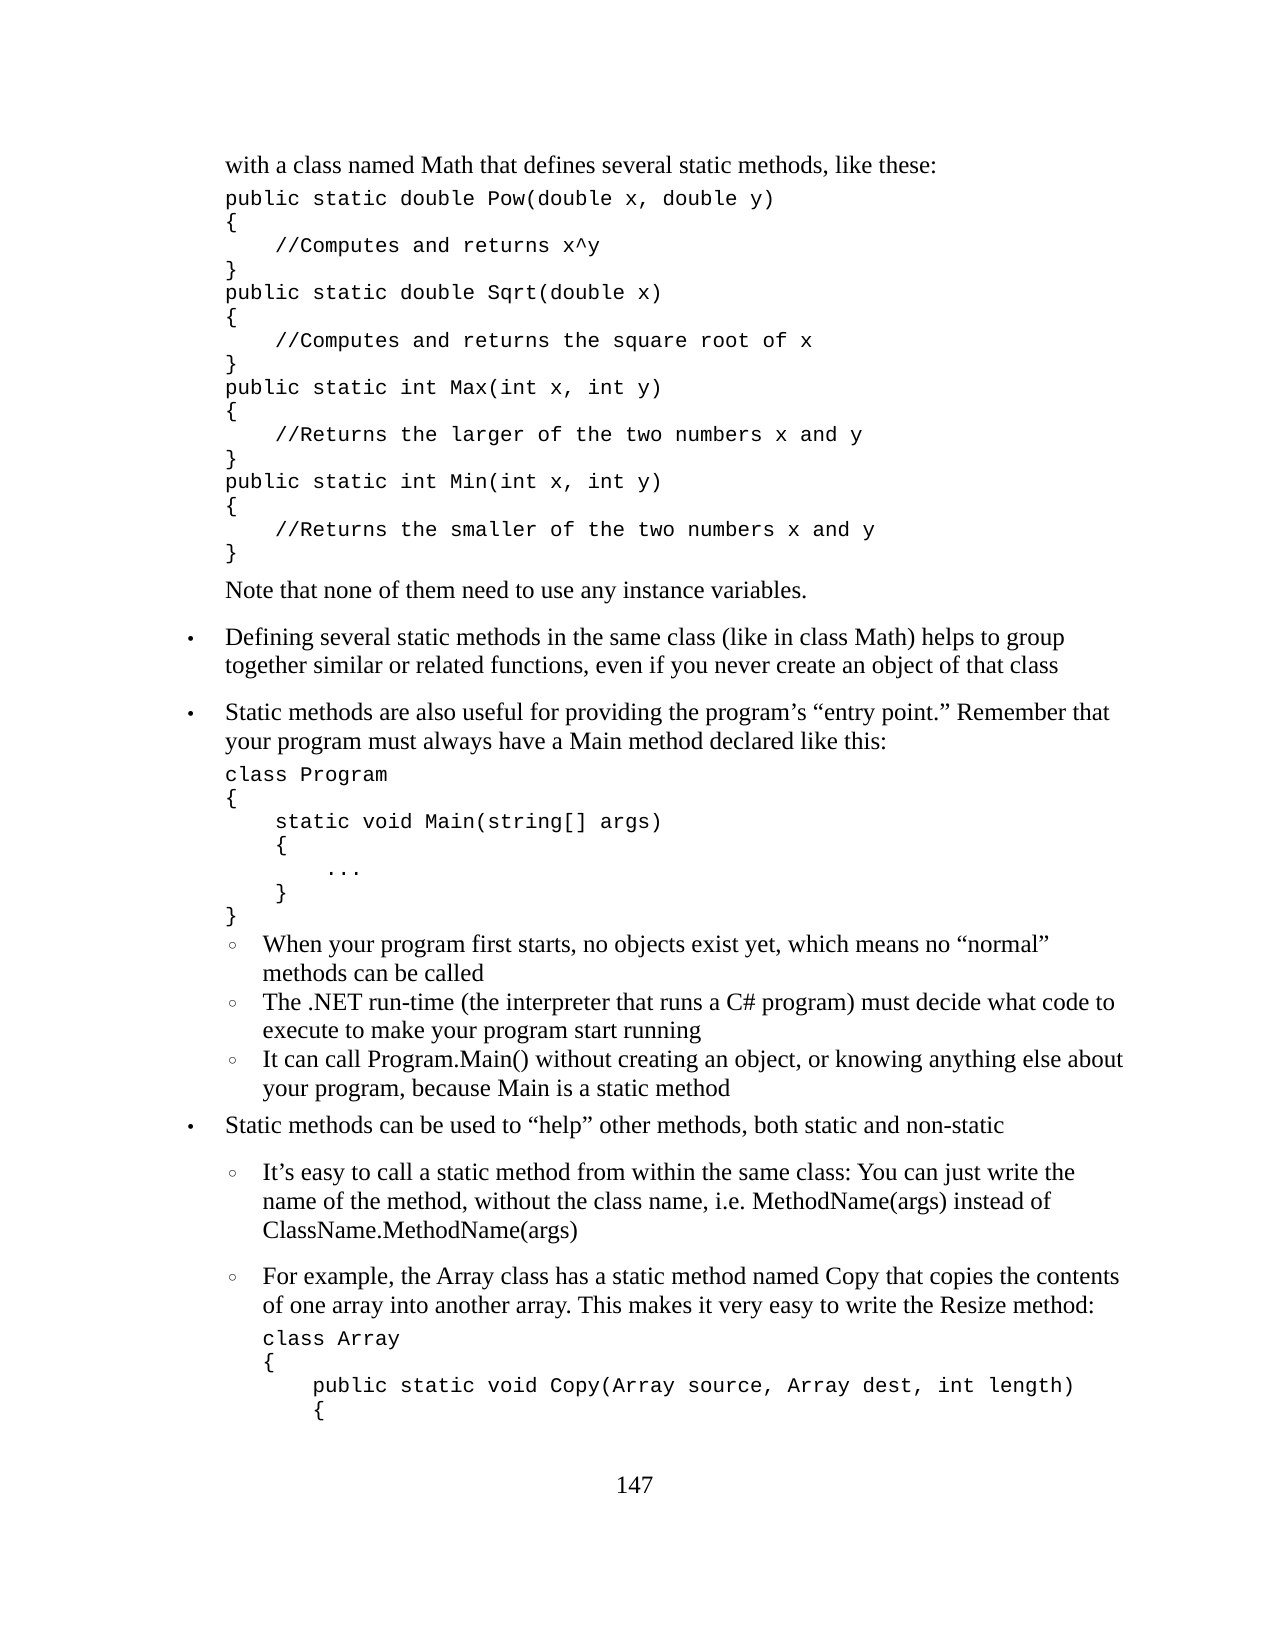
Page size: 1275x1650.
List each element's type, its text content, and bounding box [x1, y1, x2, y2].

list with a class named Math that defines several static methods, like these: [187, 150, 1125, 179]
list public static int Max(int x, int y) [187, 377, 1125, 401]
list Static methods can be used to “help” other methods, both static and non-static [187, 1111, 1125, 1139]
list //Returns the smaller of the two numbers x and y [187, 519, 1125, 542]
list class Program [187, 763, 1125, 787]
list public static double Pow(double x, double y) [187, 188, 1125, 211]
list When your program first starts, no objects exist yet, which means no “normal” methods can be called [225, 929, 1125, 987]
list Note that none of them need to use any instance variables. [187, 575, 1125, 604]
list class Array [225, 1328, 1125, 1351]
list } [187, 259, 1125, 282]
list { [225, 1351, 1125, 1375]
list It’s easy to call a static method from within the same class: You can just write the name of the method, without the class name, i.e. MethodName(args) instead of ClassName.MethodName(args) [225, 1157, 1125, 1243]
list ... [187, 858, 1125, 882]
list //Returns the larger of the two numbers x and y [187, 424, 1125, 448]
list { [187, 834, 1125, 858]
list //Computes and returns x^y [187, 235, 1125, 259]
list For example, the Array class has a static method named Copy that copies the contents of one array into another array. This makes it very easy to write the Resize method: [225, 1261, 1125, 1319]
list //Computes and returns the square root of x [187, 329, 1125, 353]
list It can call Program.Main() without creating an object, or knowing anything else about your program, because Main is a static method [225, 1044, 1125, 1102]
list } [187, 905, 1125, 929]
list { [187, 211, 1125, 235]
list } [187, 542, 1125, 566]
list { [187, 306, 1125, 329]
list { [187, 401, 1125, 424]
list } [187, 882, 1125, 905]
list public static int Min(int x, int y) [187, 471, 1125, 495]
list Static methods are also useful for providing the program’s “entry point.” Remember that your program must always have a Main method declared like this: [187, 697, 1125, 754]
list public static double Sqrt(double x) [187, 282, 1125, 306]
list static void Main(string[] args) [187, 811, 1125, 834]
list The .NET run-time (the interpreter that runs a C# program) must decide what code to execute to make your program start running [225, 987, 1125, 1044]
list public static void Copy(Array source, Array dest, int length) [225, 1375, 1125, 1399]
list { [187, 787, 1125, 811]
list { [187, 495, 1125, 519]
list Defining several static methods in the same class (like in class Math) helps to group together similar or related functions, even if you never create an object of that class [187, 622, 1125, 679]
list } [187, 353, 1125, 377]
list { [225, 1399, 1125, 1422]
list } [187, 448, 1125, 471]
